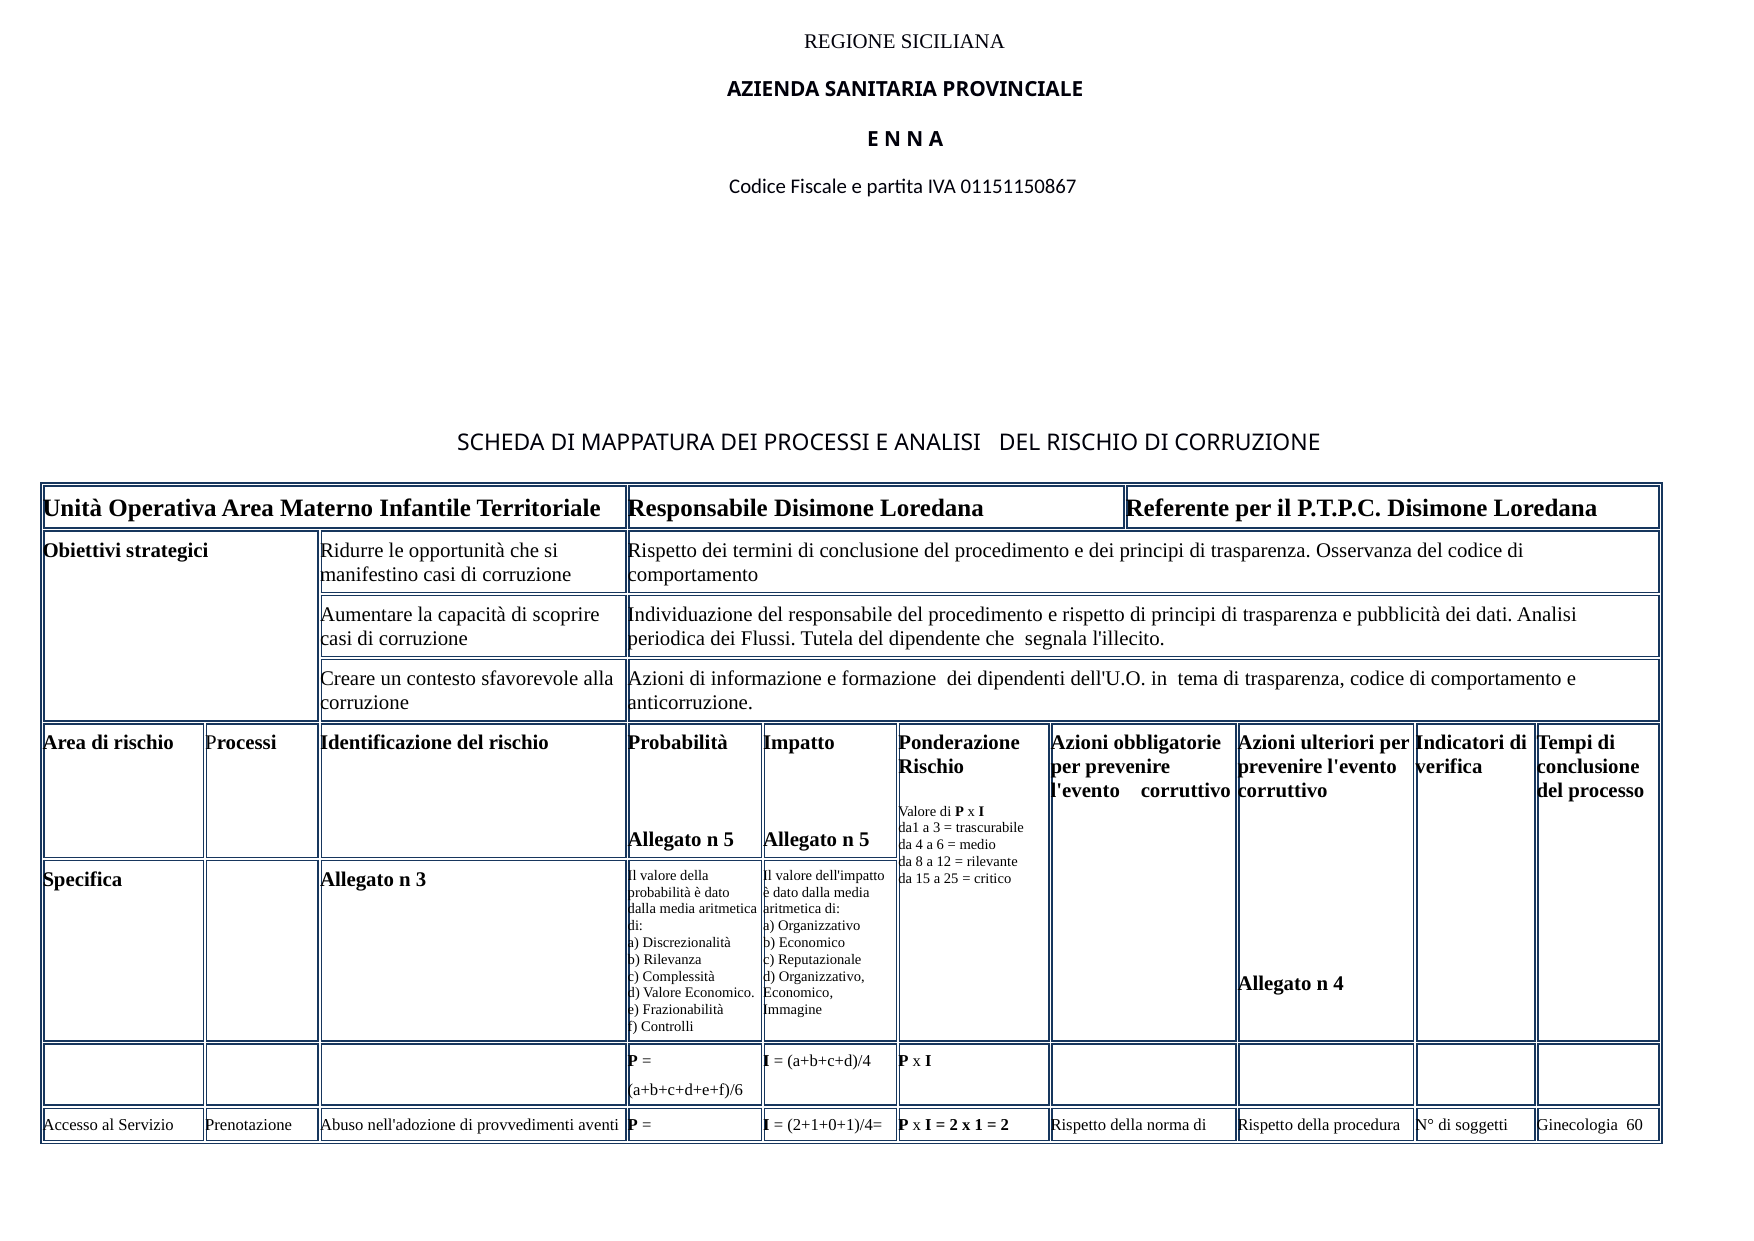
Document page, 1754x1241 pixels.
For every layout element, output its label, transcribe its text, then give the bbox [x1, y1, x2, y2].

table_cell Il valore dell'impatto è dato dalla media aritmetica di: a) Organizzativo b) Economico c) Reputazionale d) Organizzativo, Economico, Immagine [765, 861, 896, 1040]
table_cell N° di soggetti [1418, 1109, 1534, 1139]
table_cell [207, 1045, 317, 1104]
table_cell [322, 1045, 625, 1104]
table_header Responsabile Disimone Loredana [630, 487, 1123, 527]
table_cell Creare un contesto sfavorevole alla corruzione [322, 660, 625, 720]
table_cell Abuso nell'adozione di provvedimenti aventi [322, 1109, 625, 1139]
table_cell Rispetto della procedura [1240, 1109, 1413, 1139]
table_cell Il valore della probabilità è dato dalla media aritmetica di: a) Discrezionalità b) Rilevanza c) Complessità d) Valore Economico. e) Frazionabilità f) Controlli [630, 861, 761, 1040]
table_cell Azioni di informazione e formazione dei dipendenti dell'U.O. in tema di trasparenza, codice di comportamento e anticorruzione. [630, 660, 1658, 720]
table_cell Specifica [45, 861, 203, 1040]
table_cell [1539, 1045, 1658, 1104]
table_cell P x I [900, 1045, 1048, 1104]
table_cell Azioni obbligatorie per prevenire l'evento corruttivo [1053, 725, 1235, 1040]
table_cell P = (a+b+c+d+e+f)/6 [630, 1045, 761, 1104]
table_cell Identificazione del rischio [322, 725, 625, 856]
table_cell Rispetto della norma di [1053, 1109, 1235, 1139]
table_cell Prenotazione [207, 1109, 317, 1139]
table_cell [1053, 1045, 1235, 1104]
table_cell Ponderazione Rischio Valore di P x I da1 a 3 = trascurabile da 4 a 6 = medio da 8 a 12 = rilevante da 15 a 25 = critico [900, 725, 1048, 1040]
table_cell I = (a+b+c+d)/4 [765, 1045, 896, 1104]
table_header Unità Operativa Area Materno Infantile Territoriale [45, 487, 625, 527]
table_cell Allegato n 3 [322, 861, 625, 1040]
table_cell Indicatori di verifica [1418, 725, 1534, 1040]
table_cell Processi [207, 725, 317, 856]
table_cell Ginecologia 60 [1539, 1109, 1658, 1139]
table_cell Aumentare la capacità di scoprire casi di corruzione [322, 596, 625, 656]
text SCHEDA DI MAPPATURA DEI PROCESSI E ANALISI DEL RISCHIO DI CORRUZIONE [98, 425, 1679, 457]
table_cell P = [630, 1109, 761, 1139]
table_cell [1418, 1045, 1534, 1104]
table_cell Probabilità Allegato n 5 [630, 725, 761, 856]
table_cell P x I = 2 x 1 = 2 [900, 1109, 1048, 1139]
table_cell Impatto Allegato n 5 [765, 725, 896, 856]
table_header Referente per il P.T.P.C. Disimone Loredana [1128, 487, 1658, 527]
table_cell [207, 861, 317, 1040]
table_cell [1240, 1045, 1413, 1104]
table_cell Accesso al Servizio [45, 1109, 203, 1139]
table_cell Azioni ulteriori per prevenire l'evento corruttivo Allegato n 4 [1240, 725, 1413, 1040]
table_cell Obiettivi strategici [45, 532, 317, 720]
table_cell [45, 1045, 203, 1104]
table_cell I = (2+1+0+1)/4= [765, 1109, 896, 1139]
table_cell Ridurre le opportunità che si manifestino casi di corruzione [322, 532, 625, 591]
table_cell Tempi di conclusione del processo [1539, 725, 1658, 1040]
table_cell Individuazione del responsabile del procedimento e rispetto di principi di trasparenza e pubblicità dei dati. Analisi periodica dei Flussi. Tutela del dipendente che segnala l'illecito. [630, 596, 1658, 656]
table_cell Rispetto dei termini di conclusione del procedimento e dei principi di trasparenza. Osservanza del codice di comportamento [630, 532, 1658, 591]
table_cell Area di rischio [45, 725, 203, 856]
